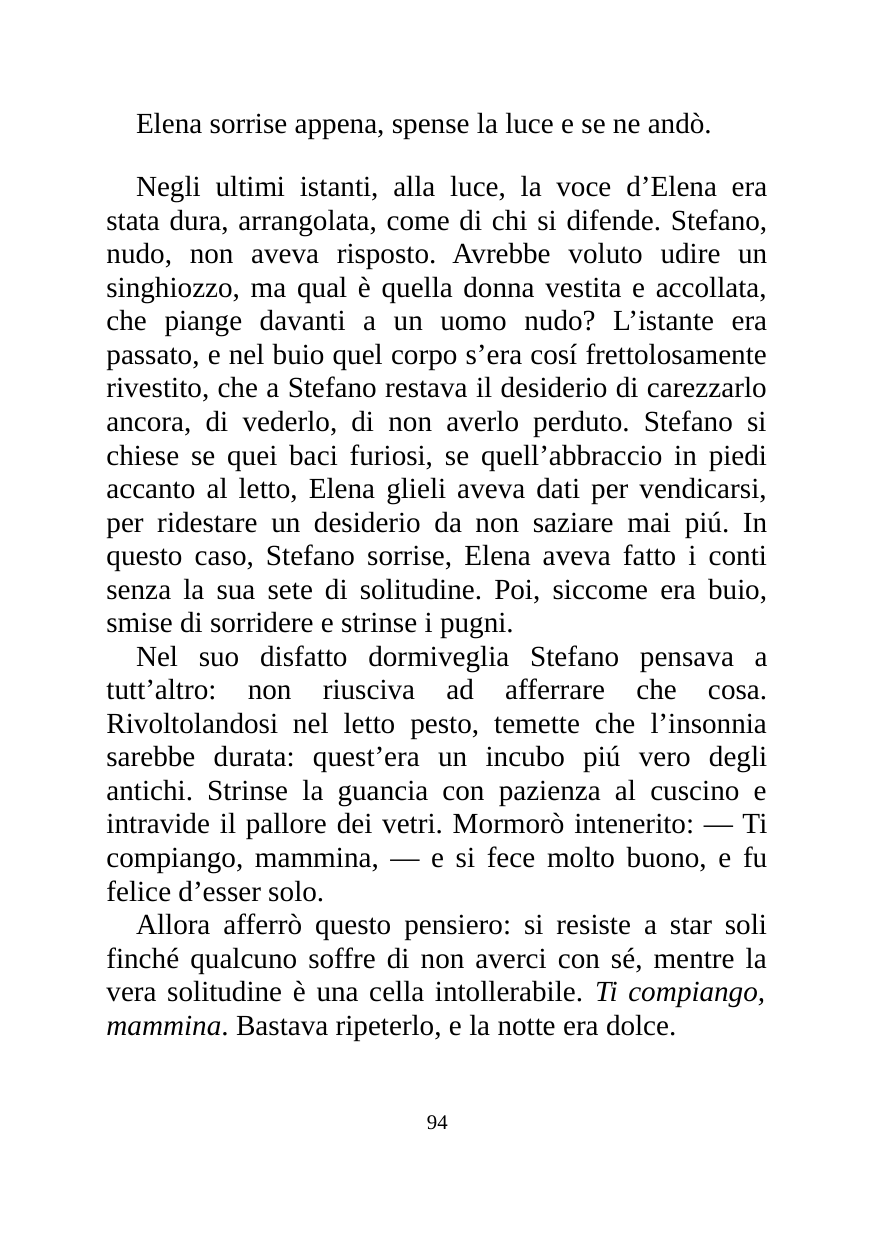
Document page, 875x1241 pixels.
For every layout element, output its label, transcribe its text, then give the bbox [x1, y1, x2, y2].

text Nel suo disfatto dormiveglia Stefano pensava a tutt’altro: non riusciva ad afferrare che cosa. Rivoltolandosi nel letto pesto, temette che l’insonnia sarebbe durata: quest’era un incubo piú vero degli antichi. Strinse la guancia con pazienza al cuscino e intravide il pallore dei vetri. Mormorò intenerito: — Ti compiango, mammina, — e si fece molto buono, e fu felice d’esser solo. [106, 639, 768, 907]
text Negli ultimi istanti, alla luce, la voce d’Elena era stata dura, arrangolata, come di chi si difende. Stefano, nudo, non aveva risposto. Avrebbe voluto udire un singhiozzo, ma qual è quella donna vestita e accollata, che piange davanti a un uomo nudo? L’istante era passato, e nel buio quel corpo s’era cosí frettolosamente rivestito, che a Stefano restava il desiderio di carezzarlo ancora, di vederlo, di non averlo perduto. Stefano si chiese se quei baci furiosi, se quell’abbraccio in piedi accanto al letto, Elena glieli aveva dati per vendicarsi, per ridestare un desiderio da non saziare mai piú. In questo caso, Stefano sorrise, Elena aveva fatto i conti senza la sua sete di solitudine. Poi, siccome era buio, smise di sorridere e strinse i pugni. [106, 169, 768, 639]
text Allora afferrò questo pensiero: si resiste a star soli finché qualcuno soffre di non averci con sé, mentre la vera solitudine è una cella intollerabile. Ti compiango, mammina. Bastava ripeterlo, e la notte era dolce. [106, 907, 768, 1041]
text Elena sorrise appena, spense la luce e se ne andò. [106, 106, 768, 140]
